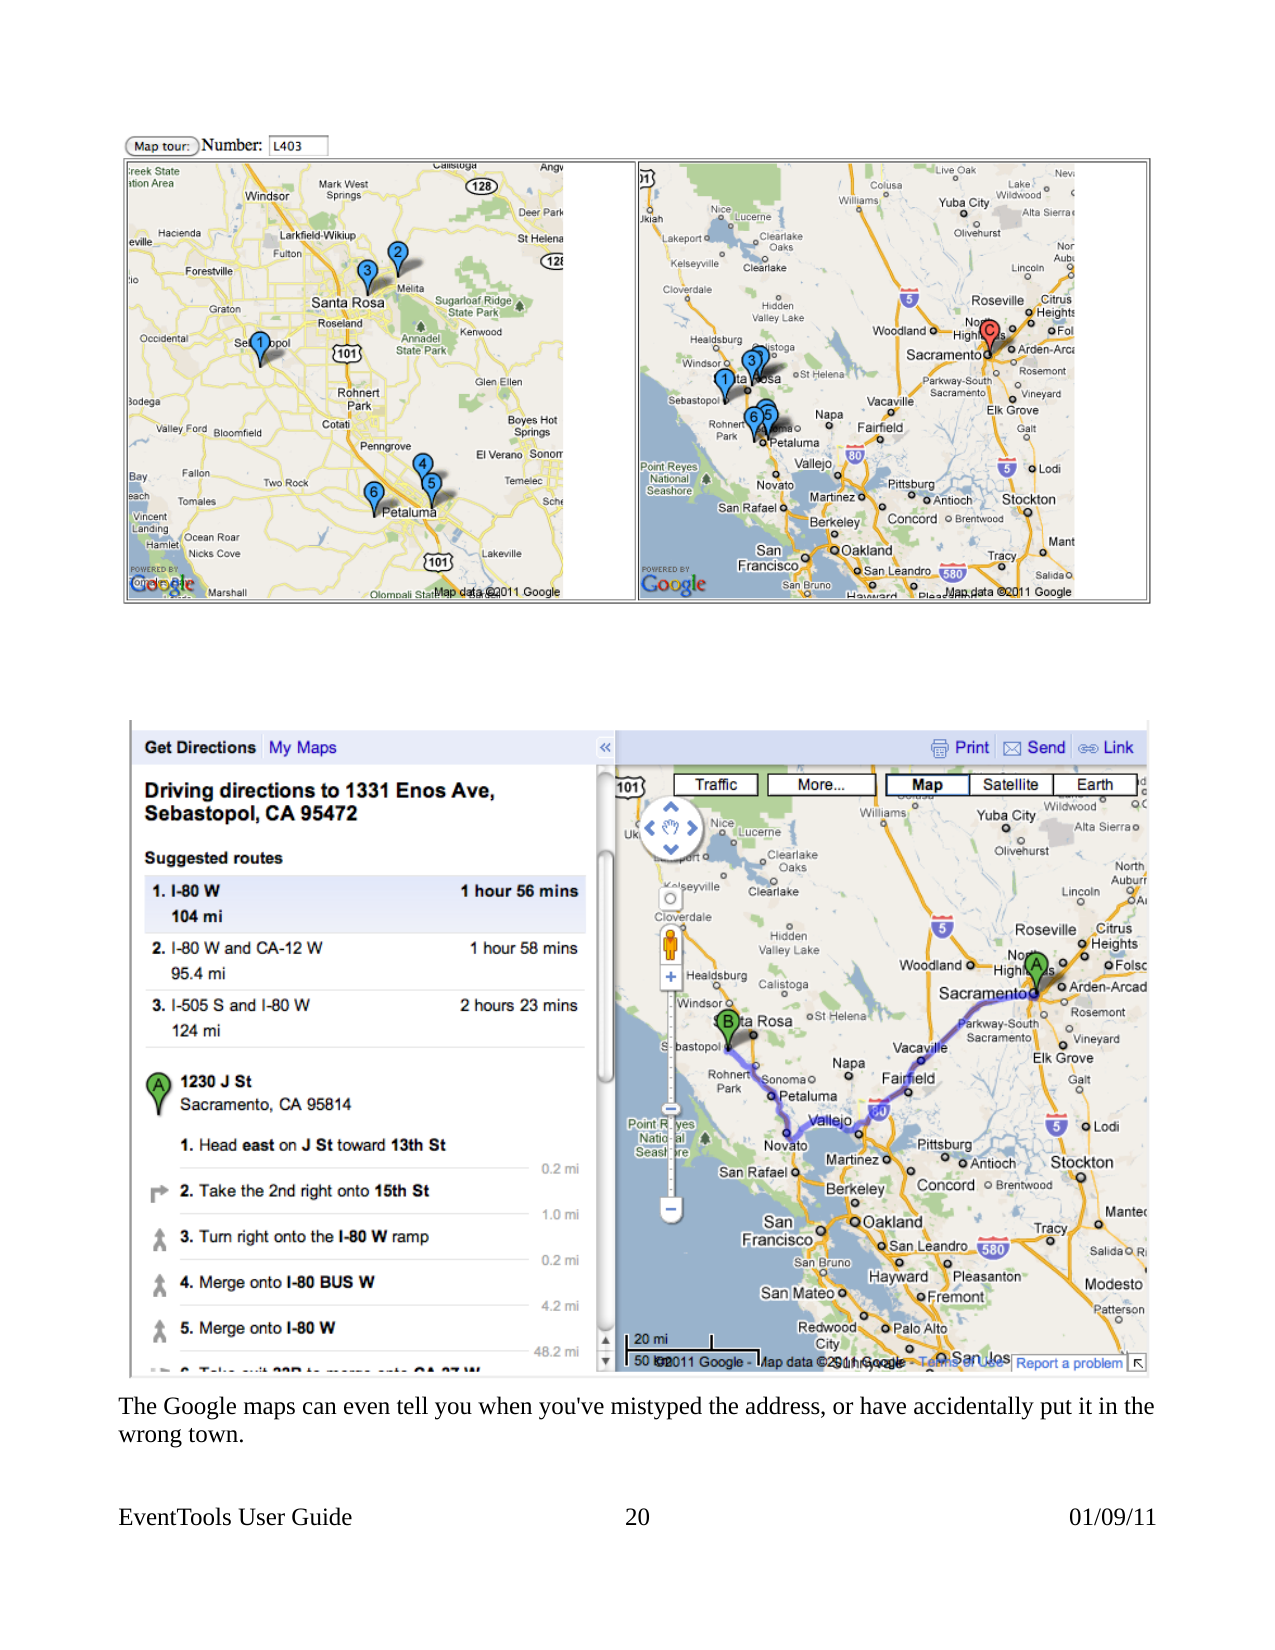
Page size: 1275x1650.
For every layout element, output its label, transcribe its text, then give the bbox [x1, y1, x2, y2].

picture [118, 118, 1157, 608]
text The Google maps can even tell you when you've mistyped the address, or have accidentally put it in the wrong town. [118, 1391, 1157, 1448]
picture [118, 720, 1157, 1391]
